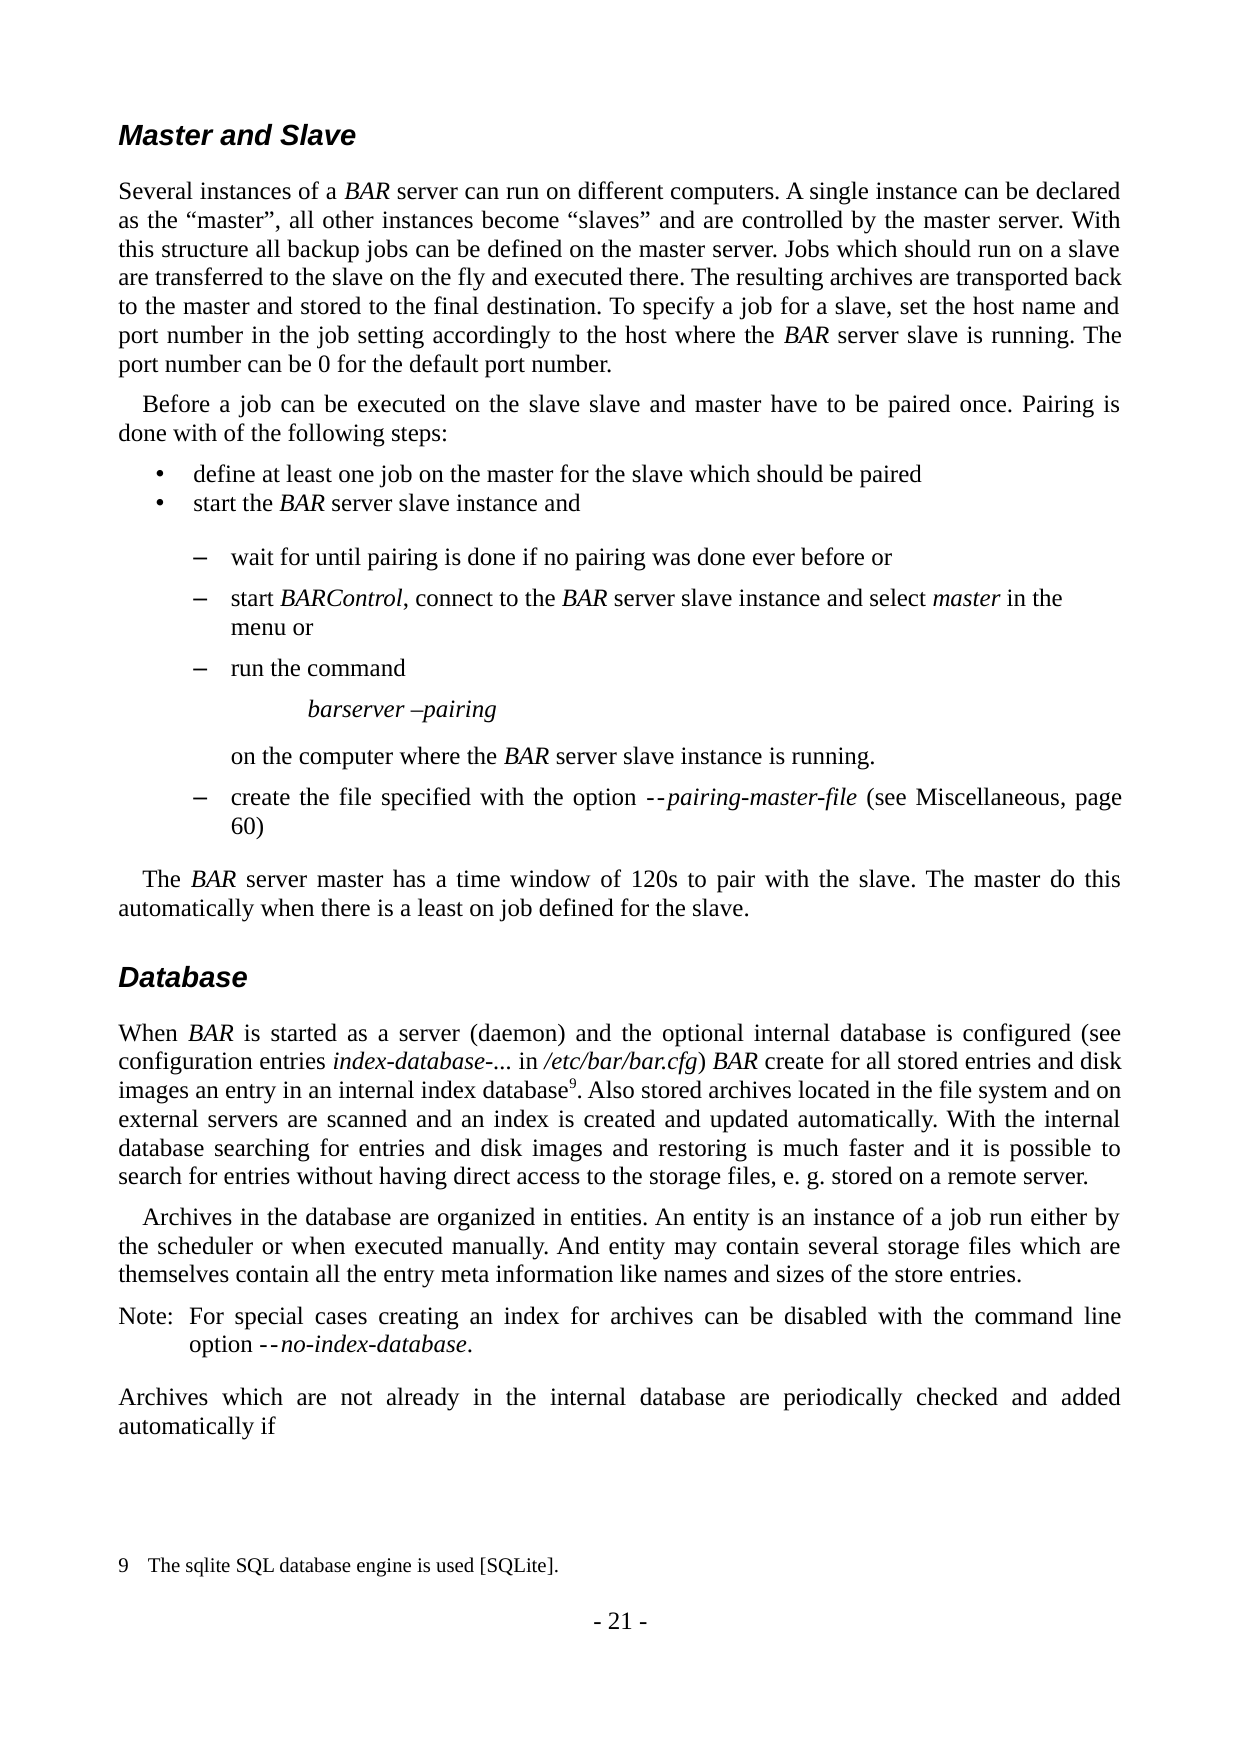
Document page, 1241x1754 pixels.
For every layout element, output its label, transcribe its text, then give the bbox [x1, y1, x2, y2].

list run the command [193, 653, 1122, 682]
text The BAR server master has a time window of 120s to pair with the slave. The master do this automatically when there is a least on job defined for the slave. [118, 864, 1122, 922]
text Archives in the database are organized in entities. An entity is an instance of a job run either by the scheduler or when executed manually. And entity may contain several storage files which are themselves contain all the entry meta information like names and sizes of the store entries. [118, 1202, 1122, 1288]
list start BARControl, connect to the BAR server slave instance and select master in the menu or [193, 583, 1122, 641]
list define at least one job on the master for the slave which should be paired [156, 459, 1122, 488]
list create the file specified with the option ‑‑pairing-master-file (see Miscellaneous, page 59) [193, 782, 1122, 839]
text Before a job can be executed on the slave slave and master have to be paired once. Pairing is done with of the following steps: [118, 389, 1122, 447]
text Several instances of a BAR server can run on different computers. A single instance can be declared as the “master”, all other instances become “slaves” and are controlled by the master server. With this structure all backup jobs can be defined on the master server. Jobs which should run on a slave are transferred to the slave on the fly and executed there. The resulting archives are transported back to the master and stored to the final destination. To specify a job for a slave, set the host name and port number in the job setting accordingly to the host where the BAR server slave is running. The port number can be 0 for the default port number. [118, 176, 1122, 377]
subtitle Master and Slave [118, 118, 1122, 152]
text Note: For special cases creating an index for archives can be disabled with the command line option ‑‑no-index-database. [118, 1301, 1122, 1358]
list on the computer where the BAR server slave instance is running. [231, 741, 1122, 769]
subtitle Database [118, 959, 1122, 993]
text The sqlite SQL database engine is used [SQLite]. [118, 1553, 1122, 1577]
list wait for until pairing is done if no pairing was done ever before or [193, 542, 1122, 571]
list start the BAR server slave instance and [156, 488, 1122, 517]
text When BAR is started as a server (daemon) and the optional internal database is configured (see configuration entries index-database-... in /etc/bar/bar.cfg) BAR create for all stored entries and disk images an entry in an internal index database. Also stored archives located in the file system and on external servers are scanned and an index is created and updated automatically. With the internal database searching for entries and disk images and restoring is much faster and it is possible to search for entries without having direct access to the storage files, e. g. stored on a remote server. [118, 1018, 1122, 1190]
text barserver –pairing [159, 694, 1122, 723]
text Archives which are not already in the internal database are periodically checked and added automatically if [118, 1382, 1122, 1440]
